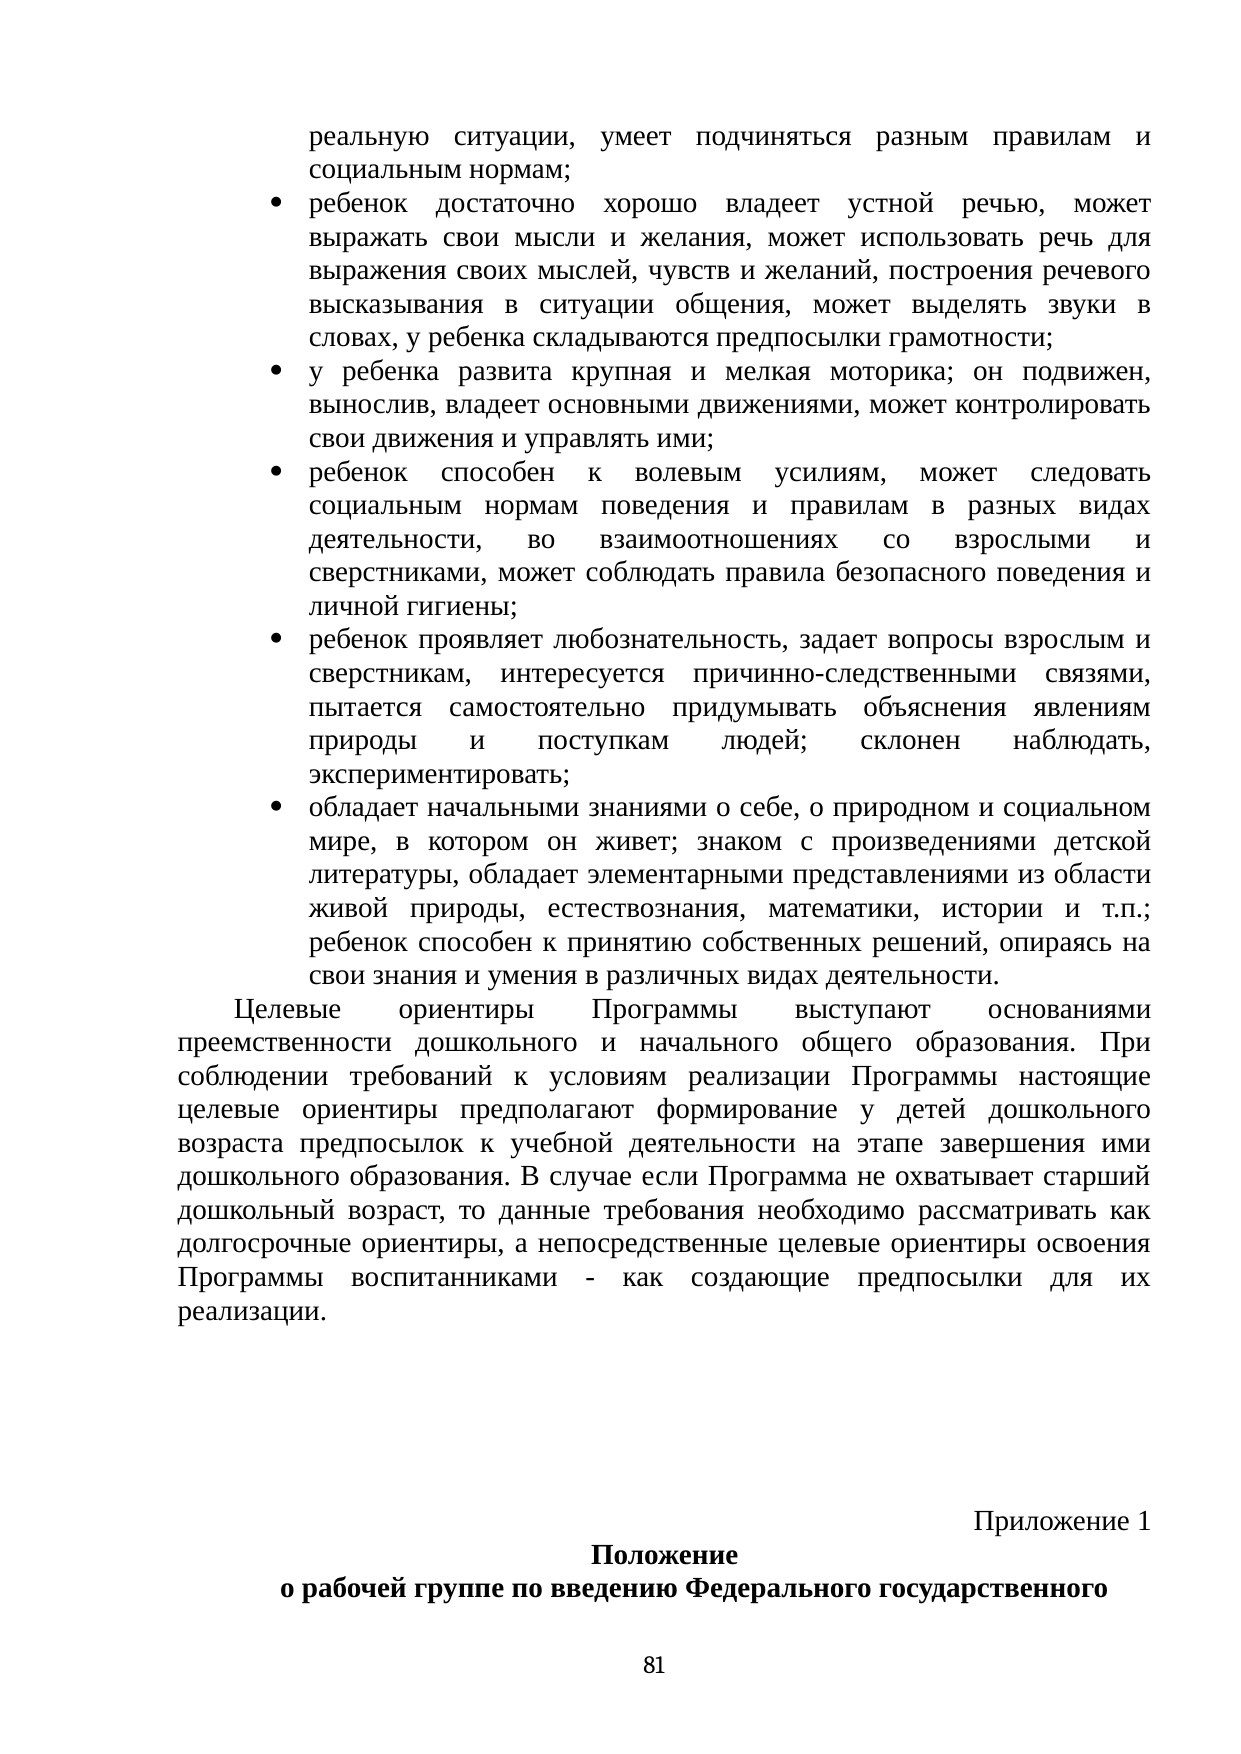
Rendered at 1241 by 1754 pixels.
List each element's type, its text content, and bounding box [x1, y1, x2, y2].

list у ребенка развита крупная и мелкая моторика; он подвижен, вынослив, владеет основными движениями, может контролировать свои движения и управлять ими; [271, 353, 1152, 454]
list обладает начальными знаниями о себе, о природном и социальном мире, в котором он живет; знаком с произведениями детской литературы, обладает элементарными представлениями из области живой природы, естествознания, математики, истории и т.п.; ребенок способен к принятию собственных решений, опираясь на свои знания и умения в различных видах деятельности. [271, 789, 1152, 991]
text Целевые ориентиры Программы выступают основаниями преемственности дошкольного и начального общего образования. При соблюдении требований к условиям реализации Программы настоящие целевые ориентиры предполагают формирование у детей дошкольного возраста предпосылок к учебной деятельности на этапе завершения ими дошкольного образования. В случае если Программа не охватывает старший дошкольный возраст, то данные требования необходимо рассматривать как долгосрочные ориентиры, а непосредственные целевые ориентиры освоения Программы воспитанниками - как создающие предпосылки для их реализации. [177, 991, 1152, 1326]
text о рабочей группе по введению Федерального государственного [236, 1571, 1152, 1604]
text Приложение 1 [177, 1503, 1152, 1537]
list ребенок проявляет любознательность, задает вопросы взрослым и сверстникам, интересуется причинно-следственными связями, пытается самостоятельно придумывать объяснения явлениям природы и поступкам людей; склонен наблюдать, экспериментировать; [271, 622, 1152, 789]
text Положение [177, 1537, 1152, 1571]
list ребенок достаточно хорошо владеет устной речью, может выражать свои мысли и желания, может использовать речь для выражения своих мыслей, чувств и желаний, построения речевого высказывания в ситуации общения, может выделять звуки в словах, у ребенка складываются предпосылки грамотности; [271, 185, 1152, 353]
list ребенок способен к волевым усилиям, может следовать социальным нормам поведения и правилам в разных видах деятельности, во взаимоотношениях со взрослыми и сверстниками, может соблюдать правила безопасного поведения и личной гигиены; [271, 454, 1152, 622]
list реальную ситуации, умеет подчиняться разным правилам и социальным нормам; [271, 118, 1152, 185]
